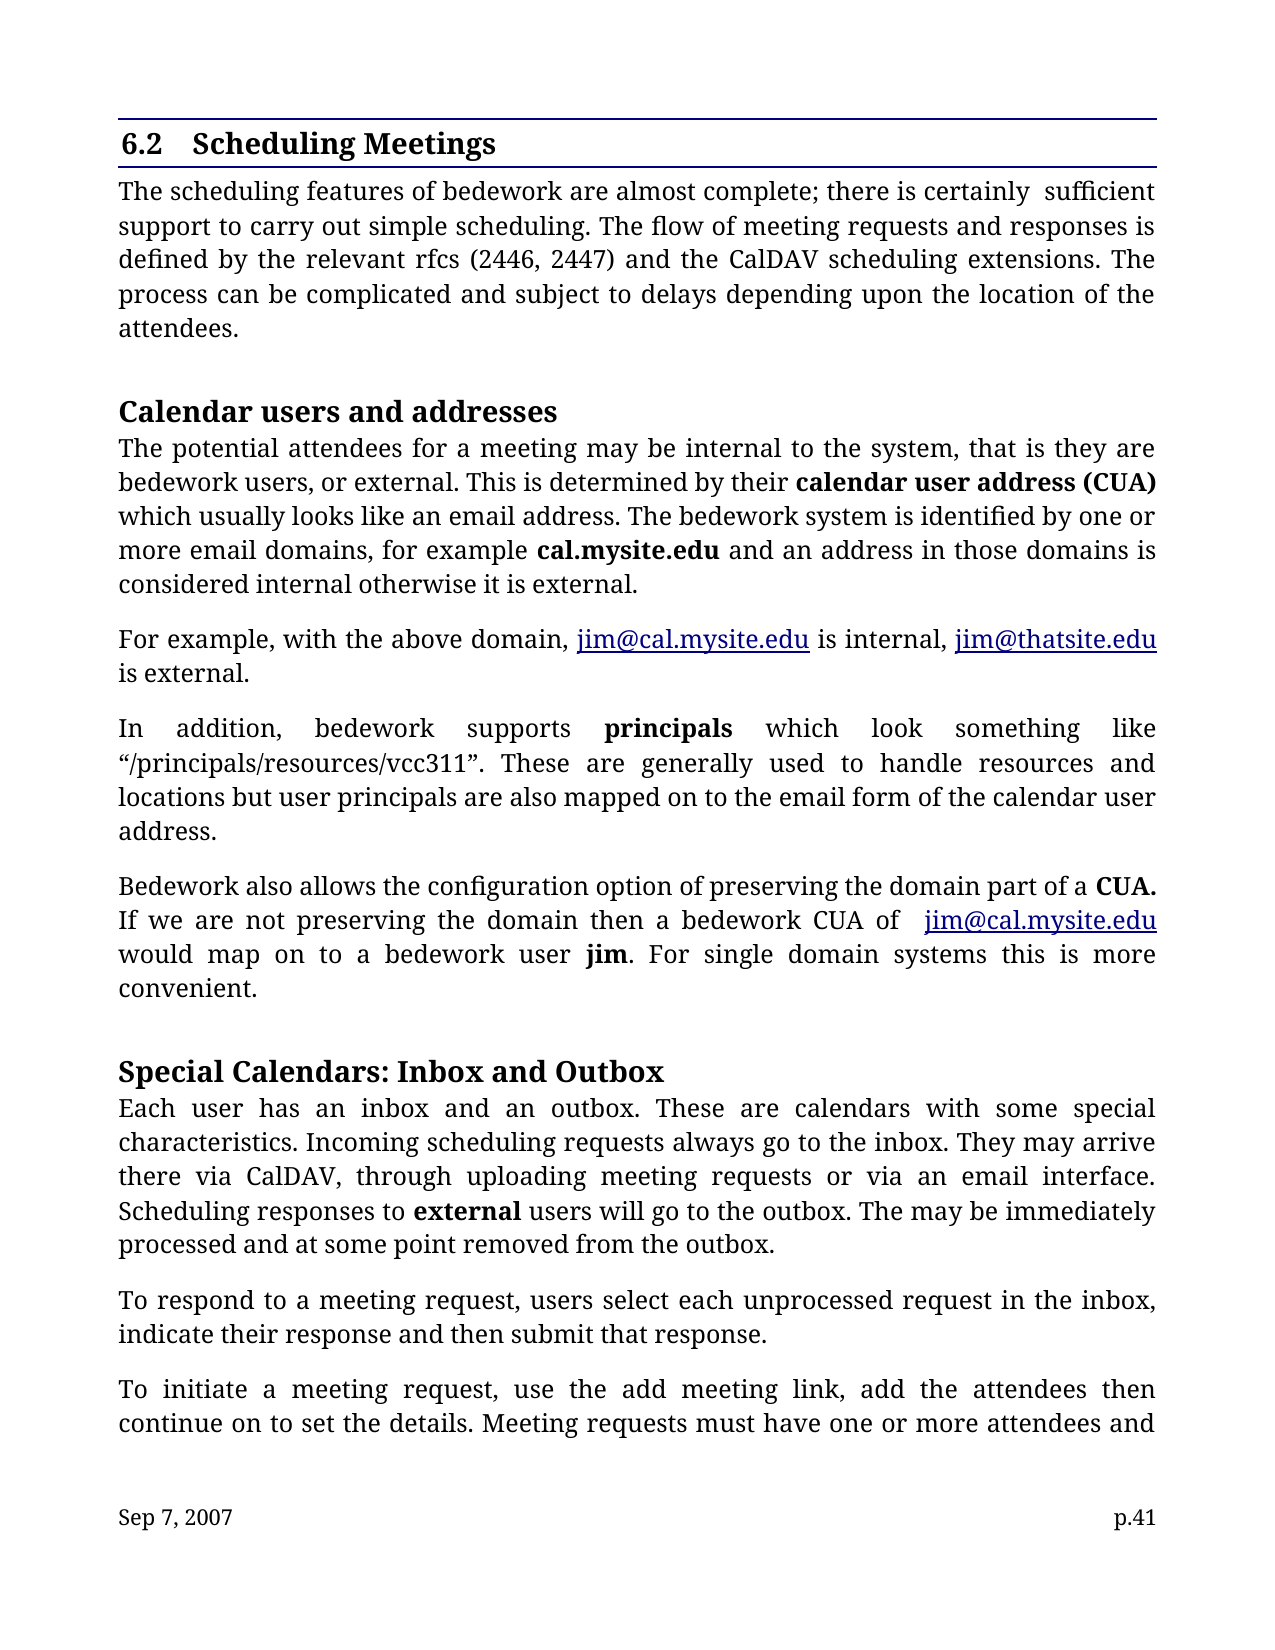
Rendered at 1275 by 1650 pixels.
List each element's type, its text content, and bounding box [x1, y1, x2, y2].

text Bedework also allows the configuration option of preserving the domain part of a CUA. If we are not preserving the domain then a bedework CUA of jim@cal.mysite.edu would map on to a bedework user jim. For single domain systems this is more convenient. [118, 868, 1157, 1005]
text For example, with the above domain, jim@cal.mysite.edu is internal, jim@thatsite.edu is external. [118, 622, 1157, 690]
subtitle Calendar users and addresses [118, 391, 1157, 431]
text Each user has an inbox and an outbox. These are calendars with some special characteristics. Incoming scheduling requests always go to the inbox. They may arrive there via CalDAV, through uploading meeting requests or via an email interface. Scheduling responses to external users will go to the outbox. The may be immediately processed and at some point removed from the outbox. [118, 1091, 1157, 1261]
subtitle Special Calendars: Inbox and Outbox [118, 1051, 1157, 1091]
text To respond to a meeting request, users select each unprocessed request in the inbox, indicate their response and then submit that response. [118, 1282, 1157, 1350]
text In addition, bedework supports principals which look something like “/principals/resources/vcc311”. These are generally used to handle resources and locations but user principals are also mapped on to the email form of the calendar user address. [118, 711, 1157, 847]
text The scheduling features of bedework are almost complete; there is certainly sufficient support to carry out simple scheduling. The flow of meeting requests and responses is defined by the relevant rfcs (2446, 2447) and the CalDAV scheduling extensions. The process can be complicated and subject to delays depending upon the location of the attendees. [118, 174, 1157, 344]
text To initiate a meeting request, use the add meeting link, add the attendees then continue on to set the details. Meeting requests must have one or more attendees and [118, 1371, 1157, 1439]
text The potential attendees for a meeting may be internal to the system, that is they are bedework users, or external. This is determined by their calendar user address (CUA) which usually looks like an email address. The bedework system is identified by one or more email domains, for example cal.mysite.edu and an address in those domains is considered internal otherwise it is external. [118, 431, 1157, 601]
subtitle Scheduling Meetings [118, 120, 1157, 166]
